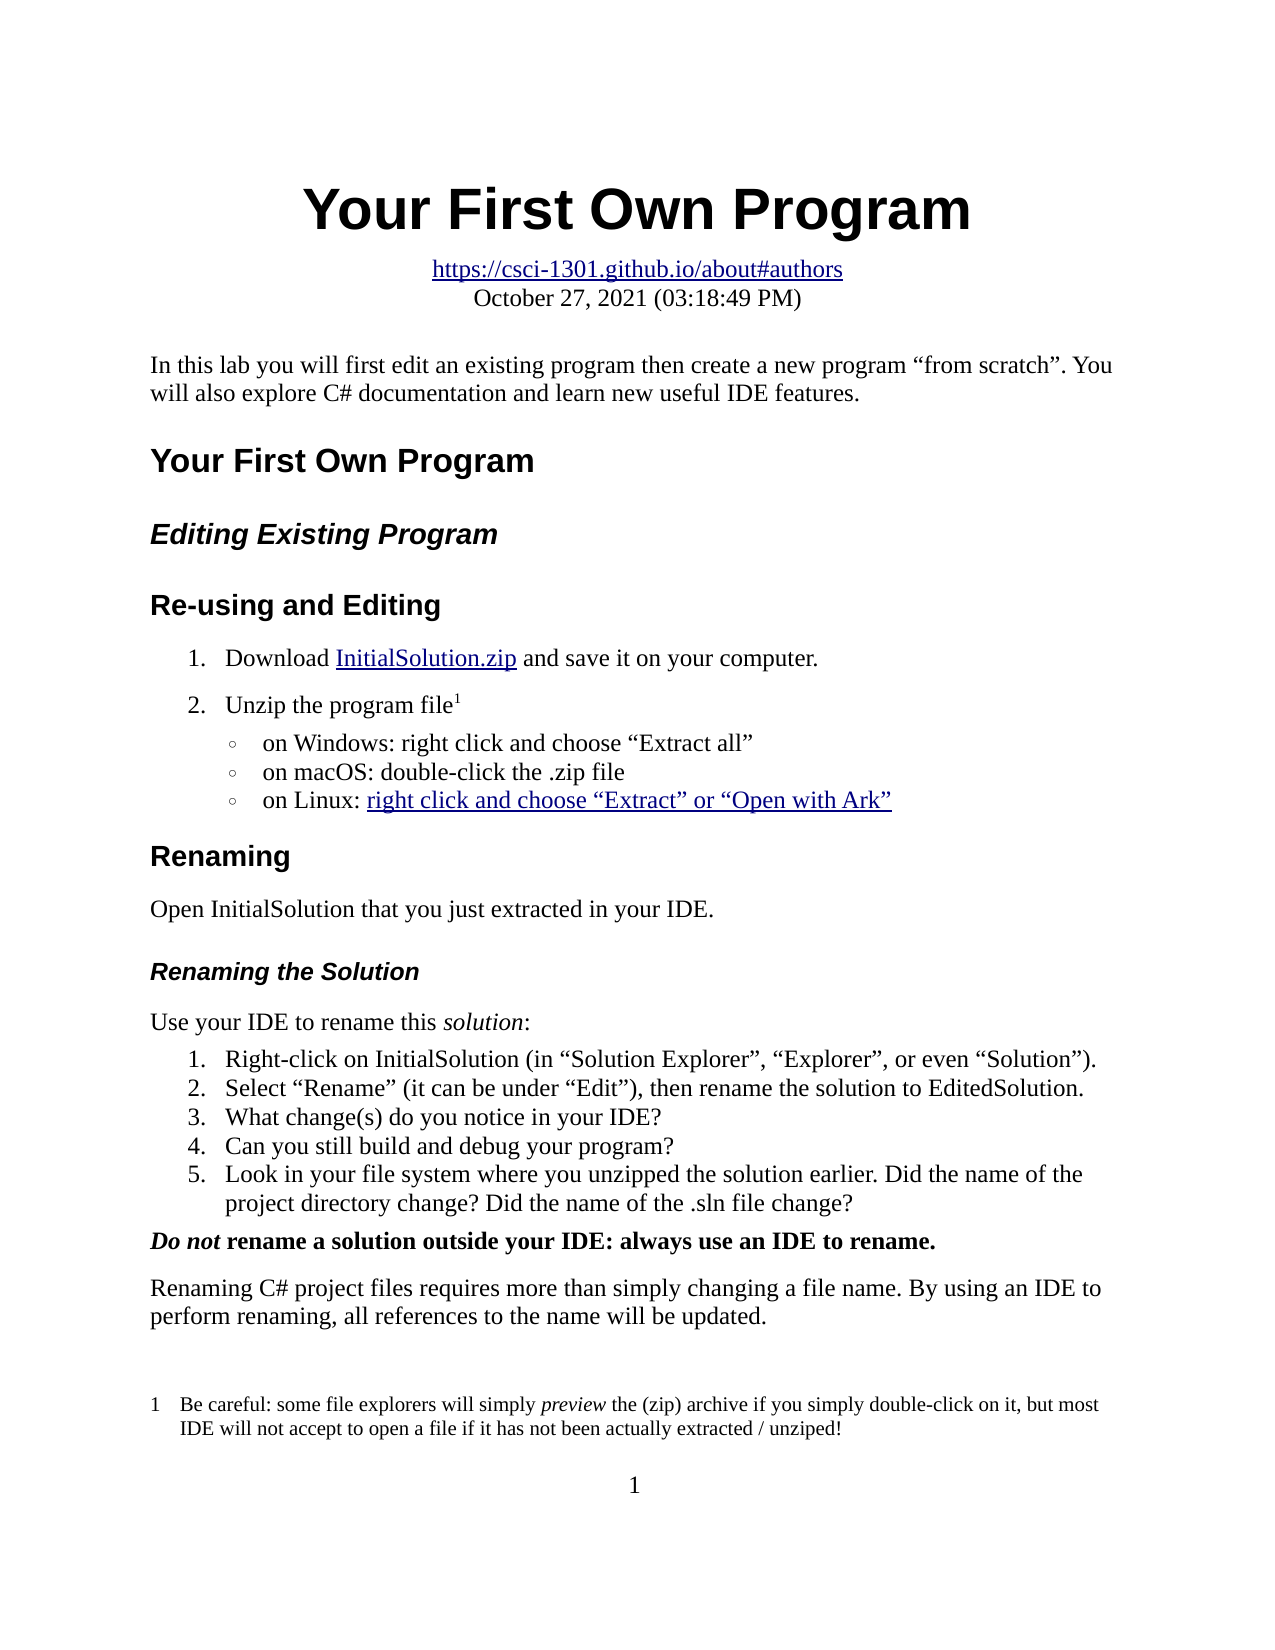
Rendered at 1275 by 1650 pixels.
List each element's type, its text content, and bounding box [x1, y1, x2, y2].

list on Windows: right click and choose “Extract all” [225, 728, 1125, 757]
subtitle Editing Existing Program [150, 517, 1125, 551]
text In this lab you will first edit an existing program then create a new program “from scratch”. You will also explore C# documentation and learn new useful IDE features. [150, 350, 1125, 407]
subtitle Re-using and Editing [150, 588, 1125, 622]
subtitle Renaming the Solution [150, 957, 1125, 985]
list on Linux: right click and choose “Extract” or “Open with Ark” [225, 785, 1125, 814]
text Renaming C# project files requires more than simply changing a file name. By using an IDE to perform renaming, all references to the name will be updated. [150, 1273, 1125, 1330]
list Look in your file system where you unzipped the solution earlier. Did the name of the project directory change? Did the name of the .sln file change? [187, 1159, 1125, 1217]
list Right-click on InitialSolution (in “Solution Explorer”, “Explorer”, or even “Solution”). [187, 1044, 1125, 1073]
text Use your IDE to rename this solution: [150, 1007, 1125, 1036]
list What change(s) do you notice in your IDE? [187, 1102, 1125, 1131]
list Can you still build and debug your program? [187, 1131, 1125, 1159]
list Be careful: some file explorers will simply preview the (zip) archive if you simply double-click on it, but most IDE will not accept to open a file if it has not been actually extracted / unziped! [150, 1392, 1125, 1440]
text https://csci-1301.github.io/about#authors [150, 254, 1125, 283]
text Do not rename a solution outside your IDE: always use an IDE to rename. [150, 1226, 1125, 1255]
subtitle Your First Own Program [150, 441, 1125, 480]
subtitle Renaming [150, 839, 1125, 873]
list Select “Rename” (it can be under “Edit”), then rename the solution to EditedSolution. [187, 1073, 1125, 1102]
list on macOS: double-click the .zip file [225, 757, 1125, 785]
title Your First Own Program [150, 175, 1125, 242]
text October 27, 2021 (03:18:49 PM) [150, 283, 1125, 312]
list Unzip the program file [187, 690, 1125, 719]
list Download InitialSolution.zip and save it on your computer. [187, 643, 1125, 672]
text Open InitialSolution that you just extracted in your IDE. [150, 894, 1125, 923]
